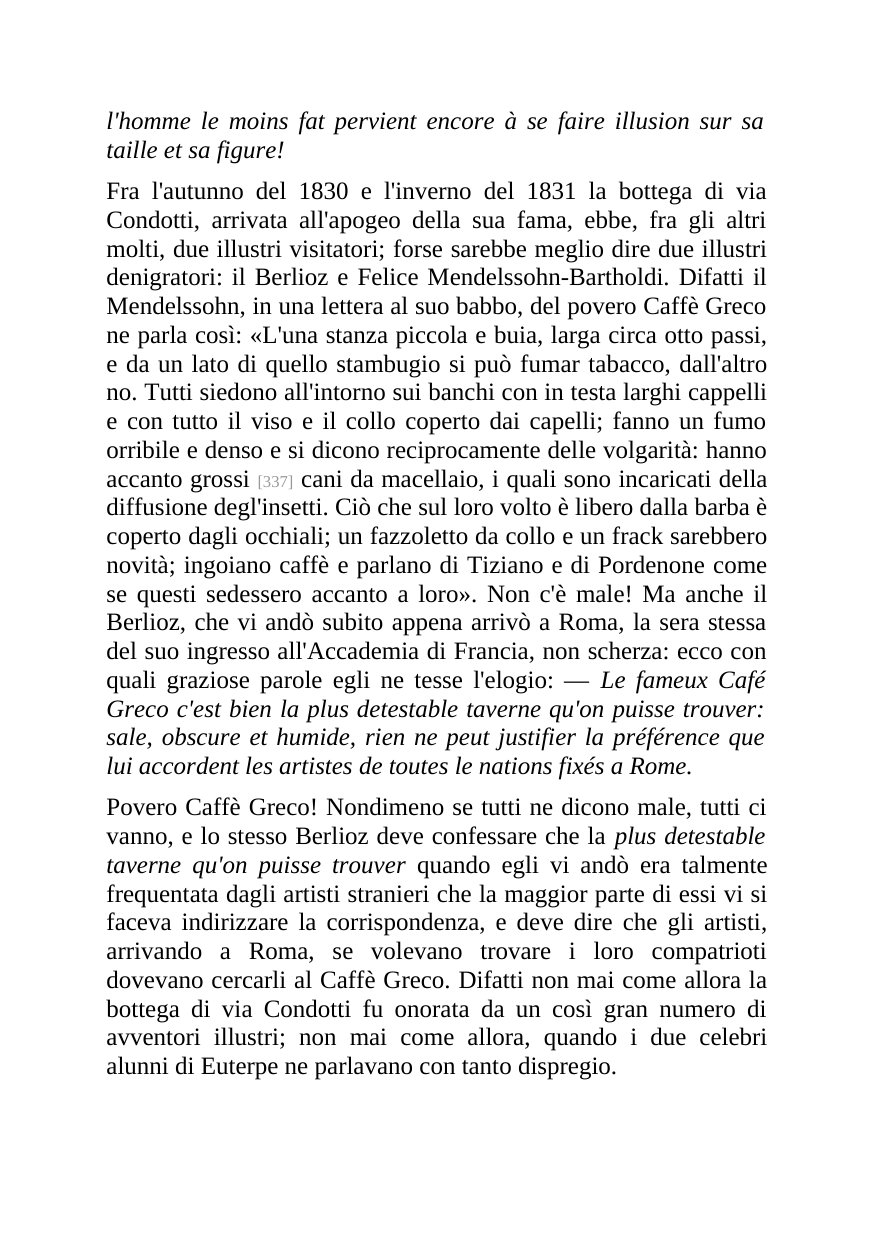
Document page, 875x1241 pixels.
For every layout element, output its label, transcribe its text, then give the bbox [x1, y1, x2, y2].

text l'homme le moins fat pervient encore à se faire illusion sur sa taille et sa figure! [106, 106, 768, 164]
text Povero Caffè Greco! Nondimeno se tutti ne dicono male, tutti ci vanno, e lo stesso Berlioz deve confessare che la plus detestable taverne qu'on puisse trouver quando egli vi andò era talmente frequentata dagli artisti stranieri che la maggior parte di essi vi si faceva indirizzare la corrispondenza, e deve dire che gli artisti, arrivando a Roma, se volevano trovare i loro compatrioti dovevano cercarli al Caffè Greco. Difatti non mai come allora la bottega di via Condotti fu onorata da un così gran numero di avventori illustri; non mai come allora, quando i due celebri alunni di Euterpe ne parlavano con tanto dispregio. [106, 792, 768, 1080]
text Fra l'autunno del 1830 e l'inverno del 1831 la bottega di via Condotti, arrivata all'apogeo della sua fama, ebbe, fra gli altri molti, due illustri visitatori; forse sarebbe meglio dire due illustri denigratori: il Berlioz e Felice Mendelssohn-Bartholdi. Difatti il Mendelssohn, in una lettera al suo babbo, del povero Caffè Greco ne parla così: «L'una stanza piccola e buia, larga circa otto passi, e da un lato di quello stambugio si può fumar tabacco, dall'altro no. Tutti siedono all'intorno sui banchi con in testa larghi cappelli e con tutto il viso e il collo coperto dai capelli; fanno un fumo orribile e denso e si dicono reciprocamente delle volgarità: hanno accanto grossi [337] cani da macellaio, i quali sono incaricati della diffusione degl'insetti. Ciò che sul loro volto è libero dalla barba è coperto dagli occhiali; un fazzoletto da collo e un frack sarebbero novità; ingoiano caffè e parlano di Tiziano e di Pordenone come se questi sedessero accanto a loro». Non c'è male! Ma anche il Berlioz, che vi andò subito appena arrivò a Roma, la sera stessa del suo ingresso all'Accademia di Francia, non scherza: ecco con quali graziose parole egli ne tesse l'elogio: — Le fameux Café Greco c'est bien la plus detestable taverne qu'on puisse trouver: sale, obscure et humide, rien ne peut justifier la préférence que lui accordent les artistes de toutes le nations fixés a Rome. [106, 176, 768, 780]
